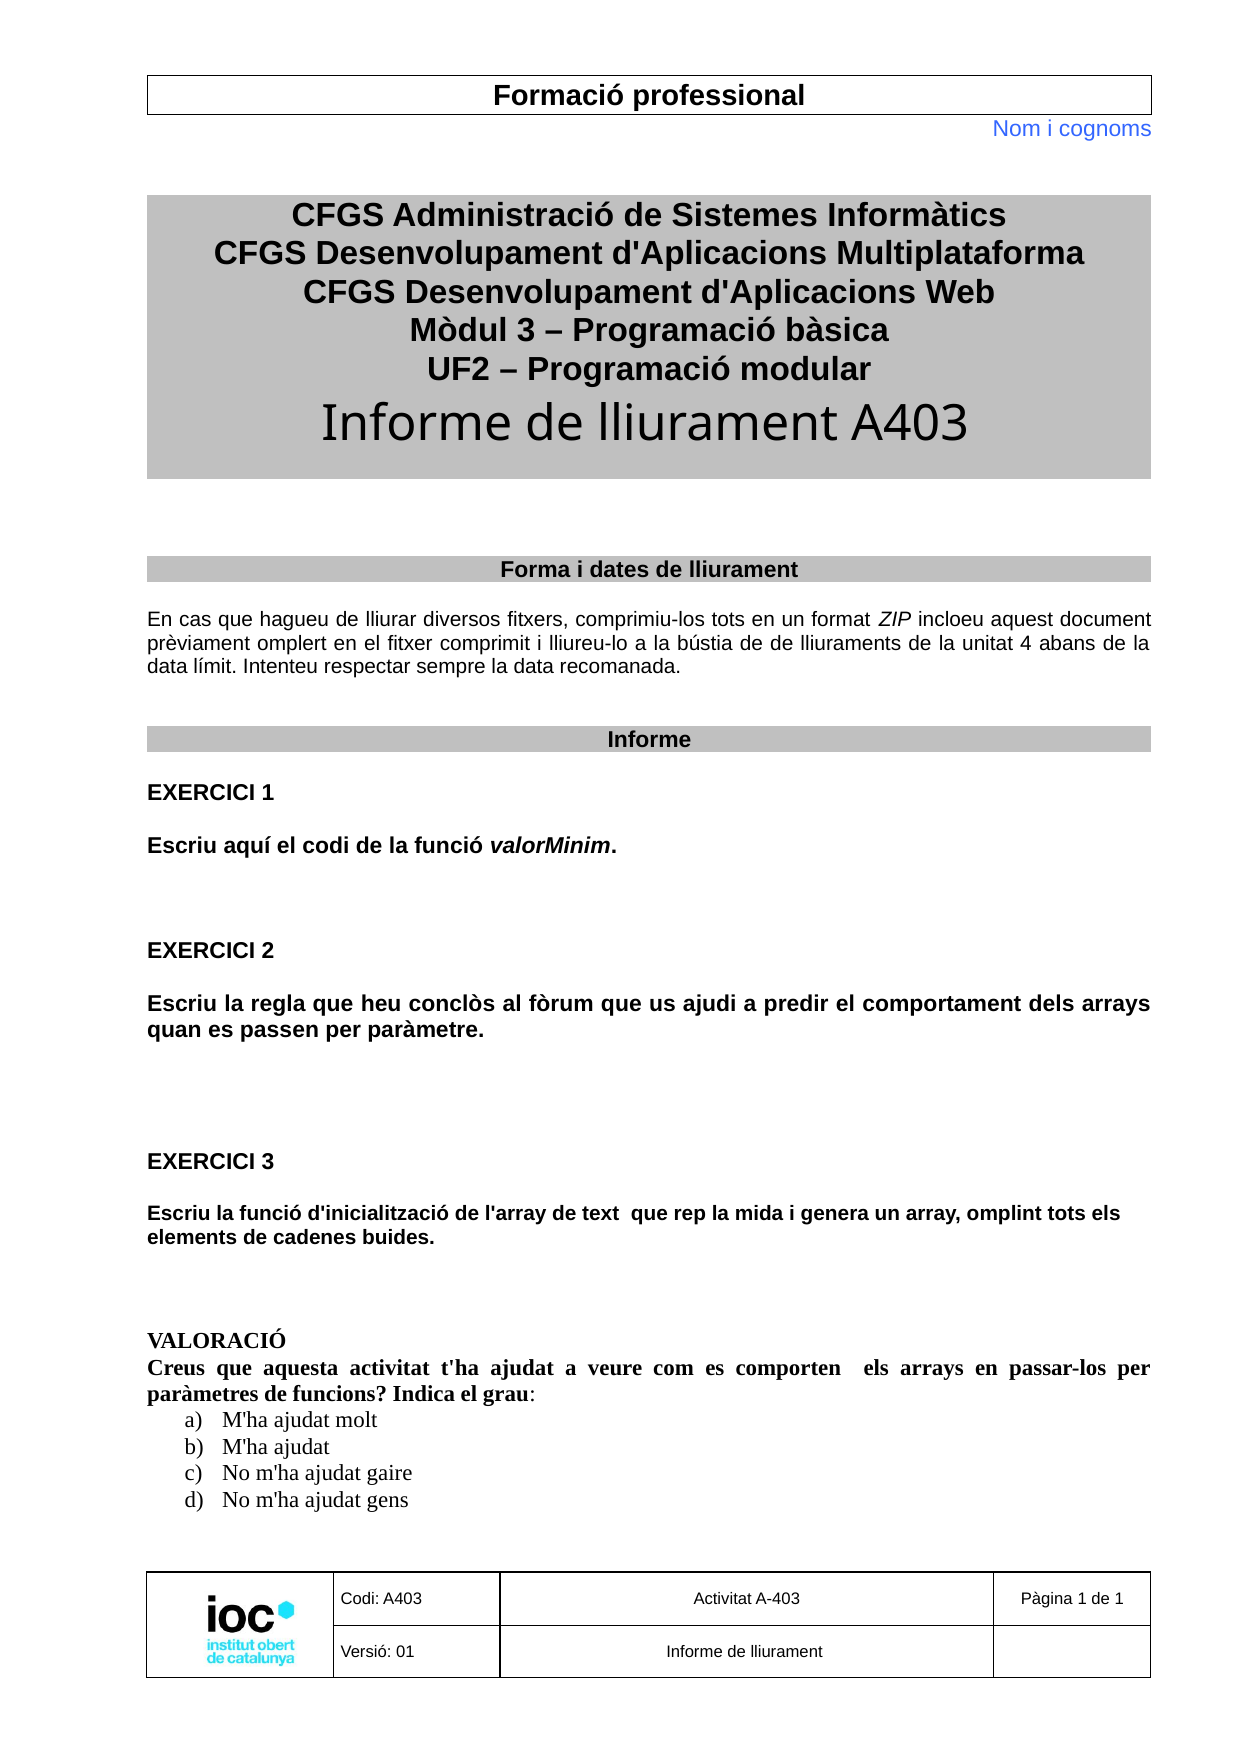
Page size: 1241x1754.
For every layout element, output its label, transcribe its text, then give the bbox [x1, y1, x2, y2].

text VALORACIÓ [147, 1327, 1151, 1354]
text Escriu la funció d'inicialització de l'array de text que rep la mida i genera un array, omplint tots els elements de cadenes buides. [147, 1201, 1151, 1248]
list No m'ha ajudat gaire [184, 1459, 1151, 1486]
text CFGS Administració de Sistemes Informàtics [147, 195, 1151, 233]
text Creus que aquesta activitat t'ha ajudat a veure com es comporten els arrays en passar-los per paràmetres de funcions? Indica el grau: [147, 1354, 1151, 1407]
list No m'ha ajudat gens [184, 1486, 1151, 1512]
subtitle UF2 – Programació modular [147, 349, 1151, 387]
text Informe de lliurament A403 [147, 387, 1151, 455]
text EXERCICI 2 [147, 937, 1151, 963]
text Informe [147, 726, 1151, 752]
list M'ha ajudat molt [184, 1407, 1151, 1433]
text EXERCICI 3 [147, 1148, 1151, 1174]
text CFGS Desenvolupament d'Aplicacions Multiplataforma [147, 233, 1151, 272]
subtitle Mòdul 3 – Programació bàsica [147, 310, 1151, 349]
subtitle CFGS Desenvolupament d'Aplicacions Web [147, 272, 1151, 310]
text Escriu la regla que heu conclòs al fòrum que us ajudi a predir el comportament dels arrays quan es passen per paràmetre. [147, 990, 1151, 1042]
text Escriu aquí el codi de la funció valorMinim. [147, 832, 1151, 858]
text Forma i dates de lliurament [147, 556, 1151, 582]
list M'ha ajudat [184, 1433, 1151, 1459]
text EXERCICI 1 [147, 779, 1151, 805]
text En cas que hagueu de lliurar diversos fitxers, comprimiu-los tots en un format ZIP incloeu aquest document prèviament omplert en el fitxer comprimit i lliureu-lo a la bústia de de lliuraments de la unitat 4 abans de la data límit. Intenteu respectar sempre la data recomanada. [147, 606, 1151, 678]
picture [194, 1581, 308, 1677]
